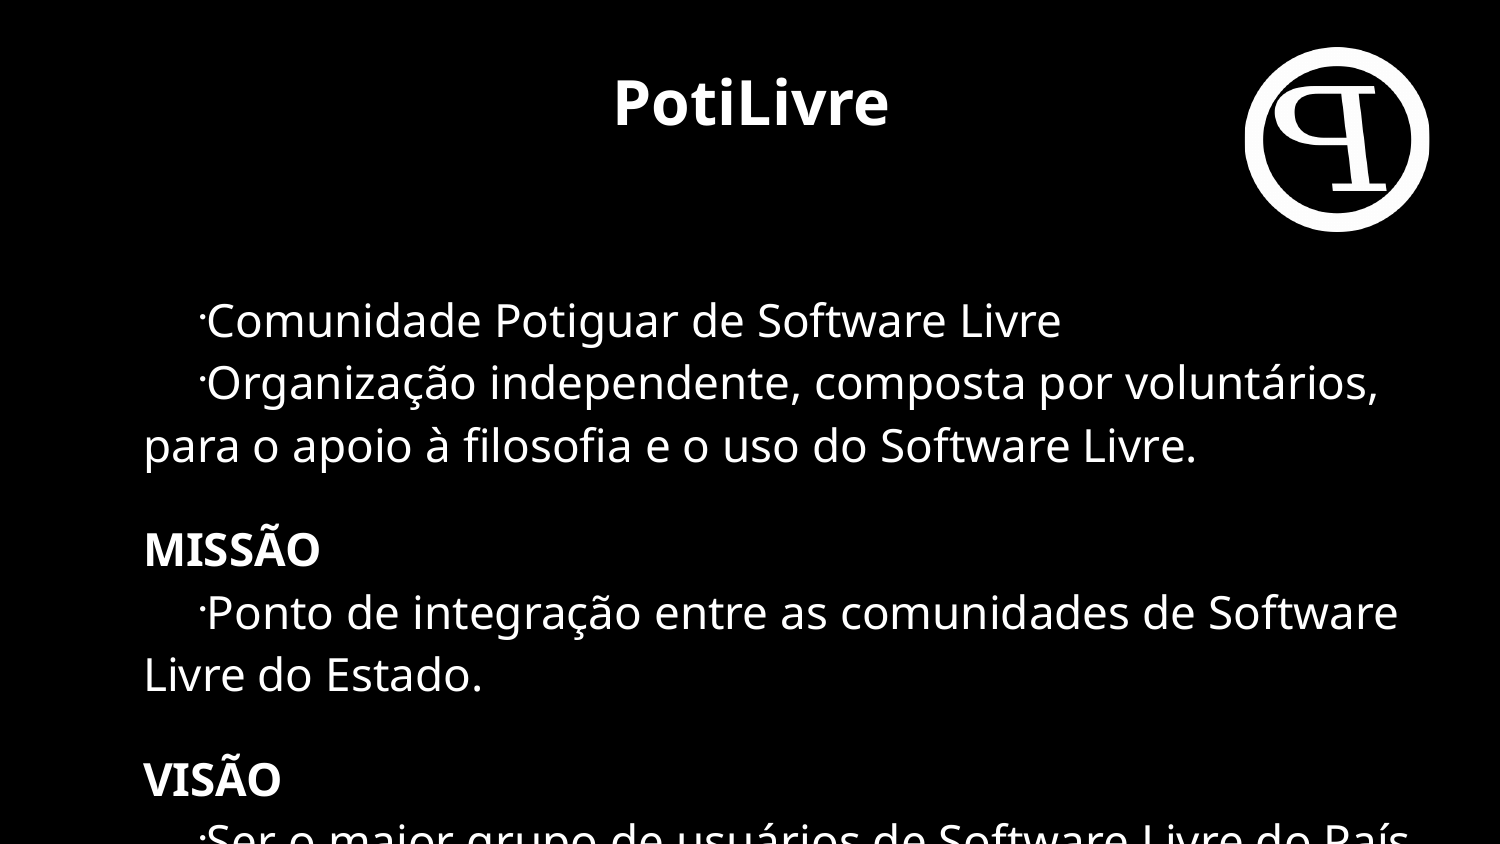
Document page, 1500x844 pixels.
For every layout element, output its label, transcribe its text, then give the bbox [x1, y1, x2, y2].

picture [336, 836, 348, 844]
text_box PotiLivre [12, 0, 1492, 205]
picture [617, 836, 630, 844]
picture [577, 836, 591, 844]
picture [1332, 829, 1344, 842]
picture [879, 836, 892, 844]
picture [550, 836, 563, 844]
picture [295, 836, 309, 844]
text_box Comunidade Potiguar de Software Livre Organização independente, composta por voluntários, para o apoio à filosofia e o uso do Software Livre. MISSÃO Ponto de integração entre as comunidades de Software Livre do Estado. VISÃO Ser o maior grupo de usuários de Software Livre do País. [51, 205, 1449, 750]
picture [0, 0, 1500, 844]
picture [352, 836, 363, 844]
text_box [1244, 47, 1430, 232]
picture [415, 836, 429, 844]
picture [1110, 836, 1122, 843]
picture [970, 836, 984, 844]
picture [908, 836, 920, 843]
picture [473, 836, 486, 844]
picture [238, 836, 250, 843]
picture [818, 836, 832, 844]
picture [1291, 836, 1305, 844]
picture [645, 836, 657, 843]
picture [1225, 836, 1237, 843]
picture [1262, 836, 1275, 844]
